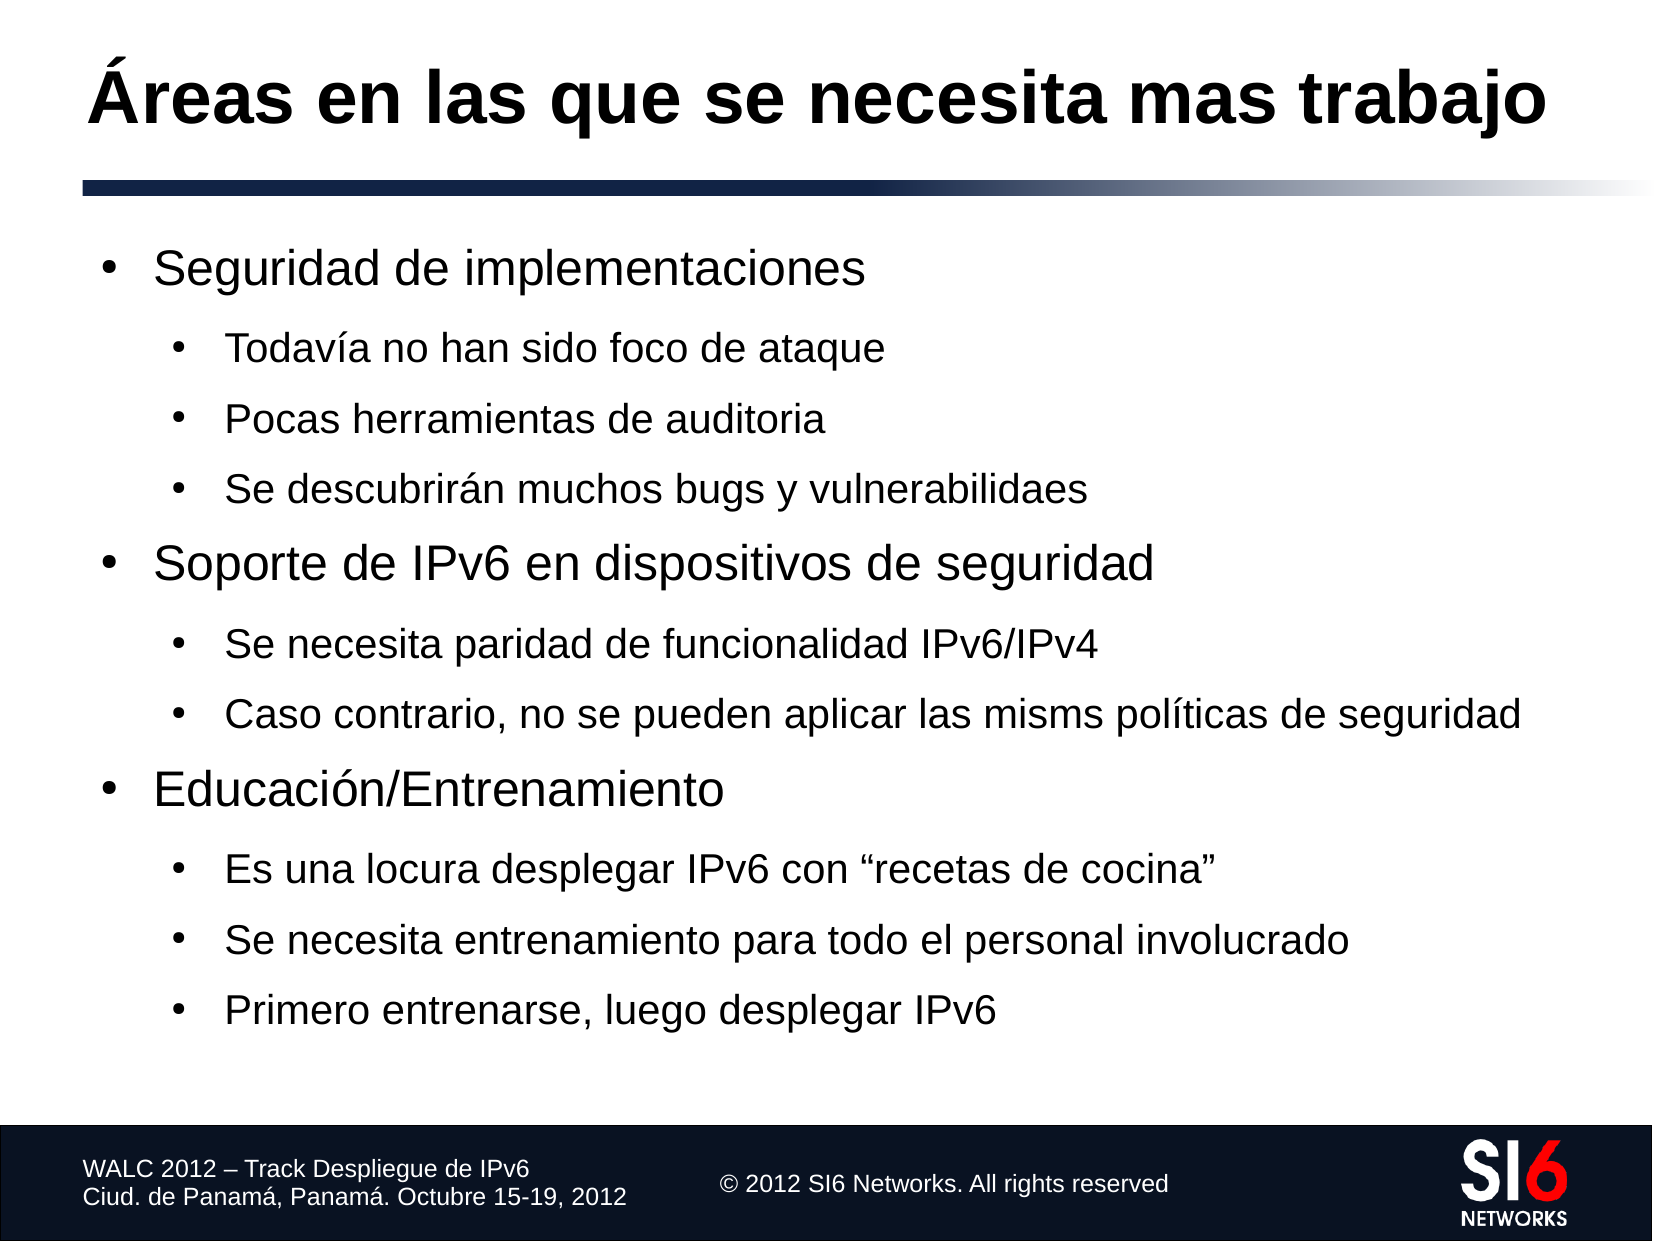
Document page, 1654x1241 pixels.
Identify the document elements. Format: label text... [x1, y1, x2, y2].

title Áreas en las que se necesita mas trabajo [86, 30, 1576, 166]
list Seguridad de implementaciones Todavía no han sido foco de ataque Pocas herramientas de auditoria Se descubrirán muchos bugs y vulnerabilidaes Soporte de IPv6 en dispositivos de seguridad Se necesita paridad de funcionalidad IPv6/IPv4 Caso contrario, no se pueden aplicar las misms políticas de seguridad Educación/Entrenamiento Es una locura desplegar IPv6 con “recetas de cocina” Se necesita entrenamiento para todo el personal involucrado Primero entrenarse, luego desplegar IPv6 [82, 240, 1571, 1059]
picture [1461, 1139, 1567, 1226]
